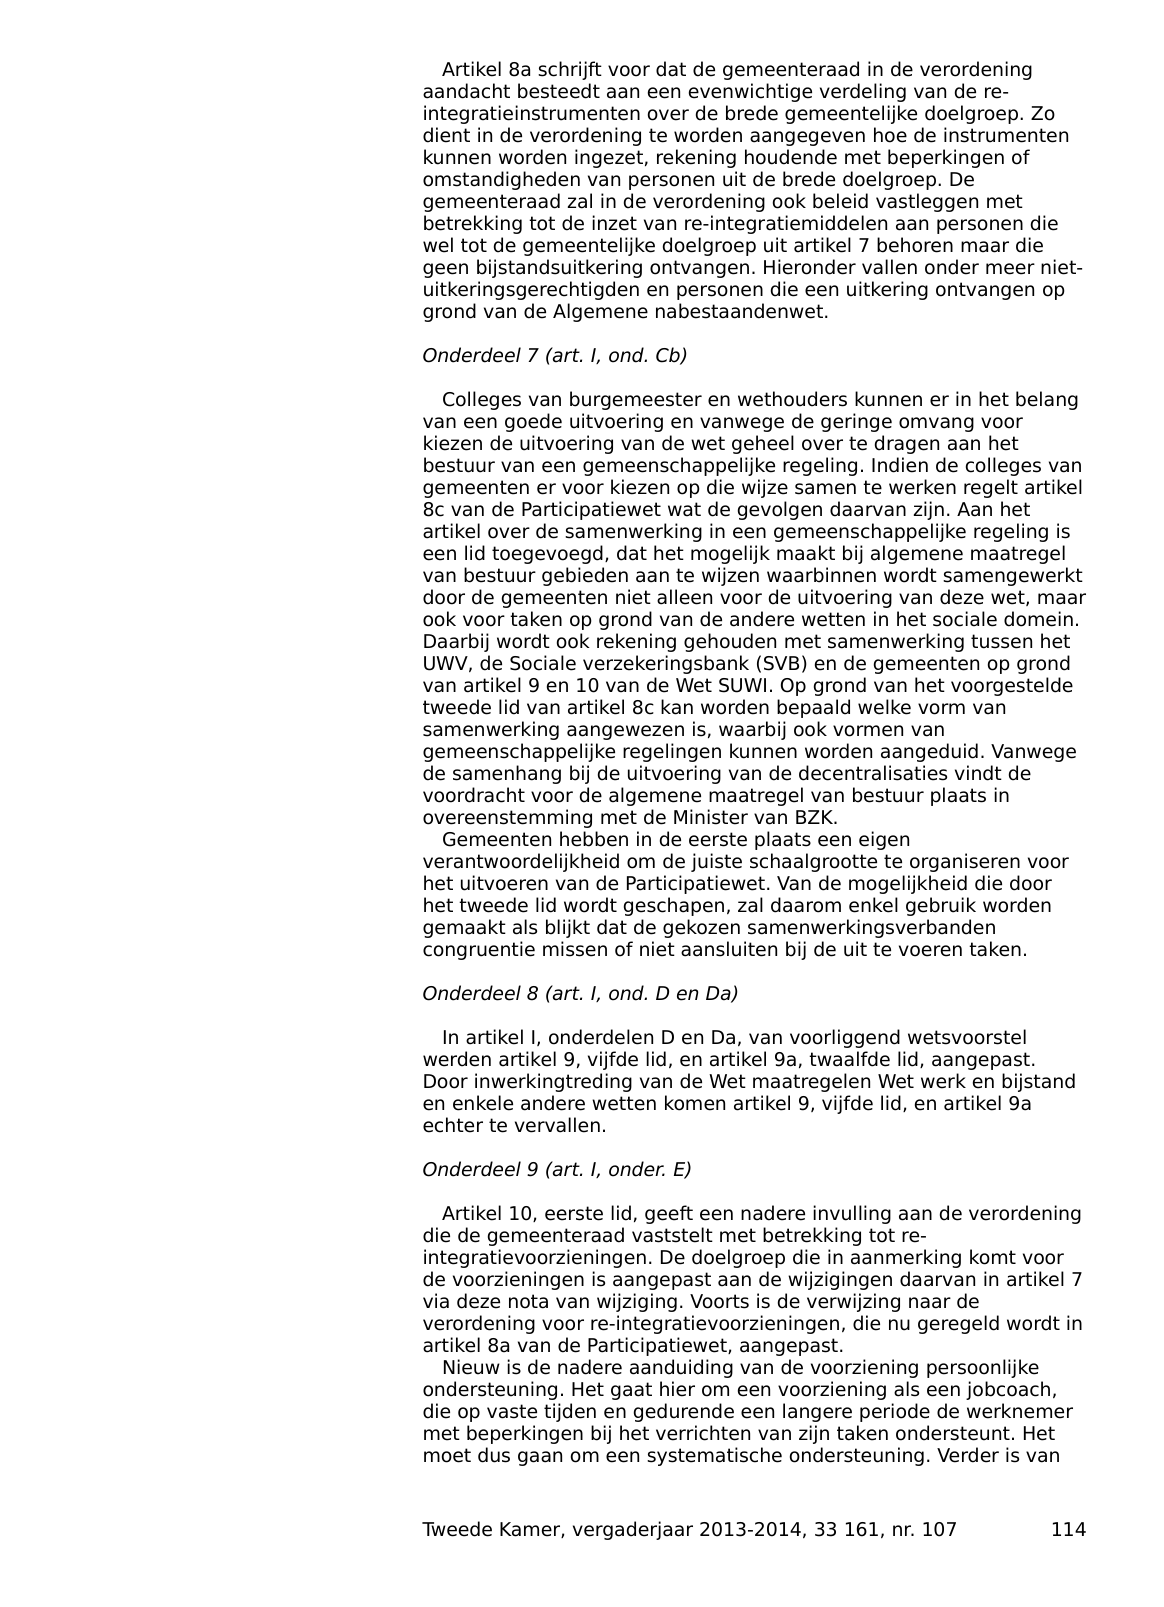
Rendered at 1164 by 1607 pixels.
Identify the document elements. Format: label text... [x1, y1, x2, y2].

subtitle Onderdeel 9 (art. I, onder. E) [422, 1159, 1087, 1181]
text Gemeenten hebben in de eerste plaats een eigen verantwoordelijkheid om de juiste schaalgrootte te organiseren voor het uitvoeren van de Participatiewet. Van de mogelijkheid die door het tweede lid wordt geschapen, zal daarom enkel gebruik worden gemaakt als blijkt dat de gekozen samenwerkingsverbanden congruentie missen of niet aansluiten bij de uit te voeren taken. [422, 829, 1087, 961]
text Artikel 8a schrijft voor dat de gemeenteraad in de verordening aandacht besteedt aan een evenwichtige verdeling van de re-integratieinstrumenten over de brede gemeentelijke doelgroep. Zo dient in de verordening te worden aangegeven hoe de instrumenten kunnen worden ingezet, rekening houdende met beperkingen of omstandigheden van personen uit de brede doelgroep. De gemeenteraad zal in de verordening ook beleid vastleggen met betrekking tot de inzet van re-integratiemiddelen aan personen die wel tot de gemeentelijke doelgroep uit artikel 7 behoren maar die geen bijstandsuitkering ontvangen. Hieronder vallen onder meer niet-uitkeringsgerechtigden en personen die een uitkering ontvangen op grond van de Algemene nabestaandenwet. [422, 59, 1087, 323]
text In artikel I, onderdelen D en Da, van voorliggend wetsvoorstel werden artikel 9, vijfde lid, en artikel 9a, twaalfde lid, aangepast. Door inwerkingtreding van de Wet maatregelen Wet werk en bijstand en enkele andere wetten komen artikel 9, vijfde lid, en artikel 9a echter te vervallen. [422, 1027, 1087, 1137]
text Artikel 10, eerste lid, geeft een nadere invulling aan de verordening die de gemeenteraad vaststelt met betrekking tot re-integratievoorzieningen. De doelgroep die in aanmerking komt voor de voorzieningen is aangepast aan de wijzigingen daarvan in artikel 7 via deze nota van wijziging. Voorts is de verwijzing naar de verordening voor re-integratievoorzieningen, die nu geregeld wordt in artikel 8a van de Participatiewet, aangepast. [422, 1203, 1087, 1357]
text Nieuw is de nadere aanduiding van de voorziening persoonlijke ondersteuning. Het gaat hier om een voorziening als een jobcoach, die op vaste tijden en gedurende een langere periode de werknemer met beperkingen bij het verrichten van zijn taken ondersteunt. Het moet dus gaan om een systematische ondersteuning. Verder is van [422, 1357, 1087, 1467]
subtitle Onderdeel 7 (art. I, ond. Cb) [422, 345, 1087, 367]
text Colleges van burgemeester en wethouders kunnen er in het belang van een goede uitvoering en vanwege de geringe omvang voor kiezen de uitvoering van de wet geheel over te dragen aan het bestuur van een gemeenschappelijke regeling. Indien de colleges van gemeenten er voor kiezen op die wijze samen te werken regelt artikel 8c van de Participatiewet wat de gevolgen daarvan zijn. Aan het artikel over de samenwerking in een gemeenschappelijke regeling is een lid toegevoegd, dat het mogelijk maakt bij algemene maatregel van bestuur gebieden aan te wijzen waarbinnen wordt samengewerkt door de gemeenten niet alleen voor de uitvoering van deze wet, maar ook voor taken op grond van de andere wetten in het sociale domein. Daarbij wordt ook rekening gehouden met samenwerking tussen het UWV, de Sociale verzekeringsbank (SVB) en de gemeenten op grond van artikel 9 en 10 van de Wet SUWI. Op grond van het voorgestelde tweede lid van artikel 8c kan worden bepaald welke vorm van samenwerking aangewezen is, waarbij ook vormen van gemeenschappelijke regelingen kunnen worden aangeduid. Vanwege de samenhang bij de uitvoering van de decentralisaties vindt de voordracht voor de algemene maatregel van bestuur plaats in overeenstemming met de Minister van BZK. [422, 389, 1087, 829]
subtitle Onderdeel 8 (art. I, ond. D en Da) [422, 983, 1087, 1005]
